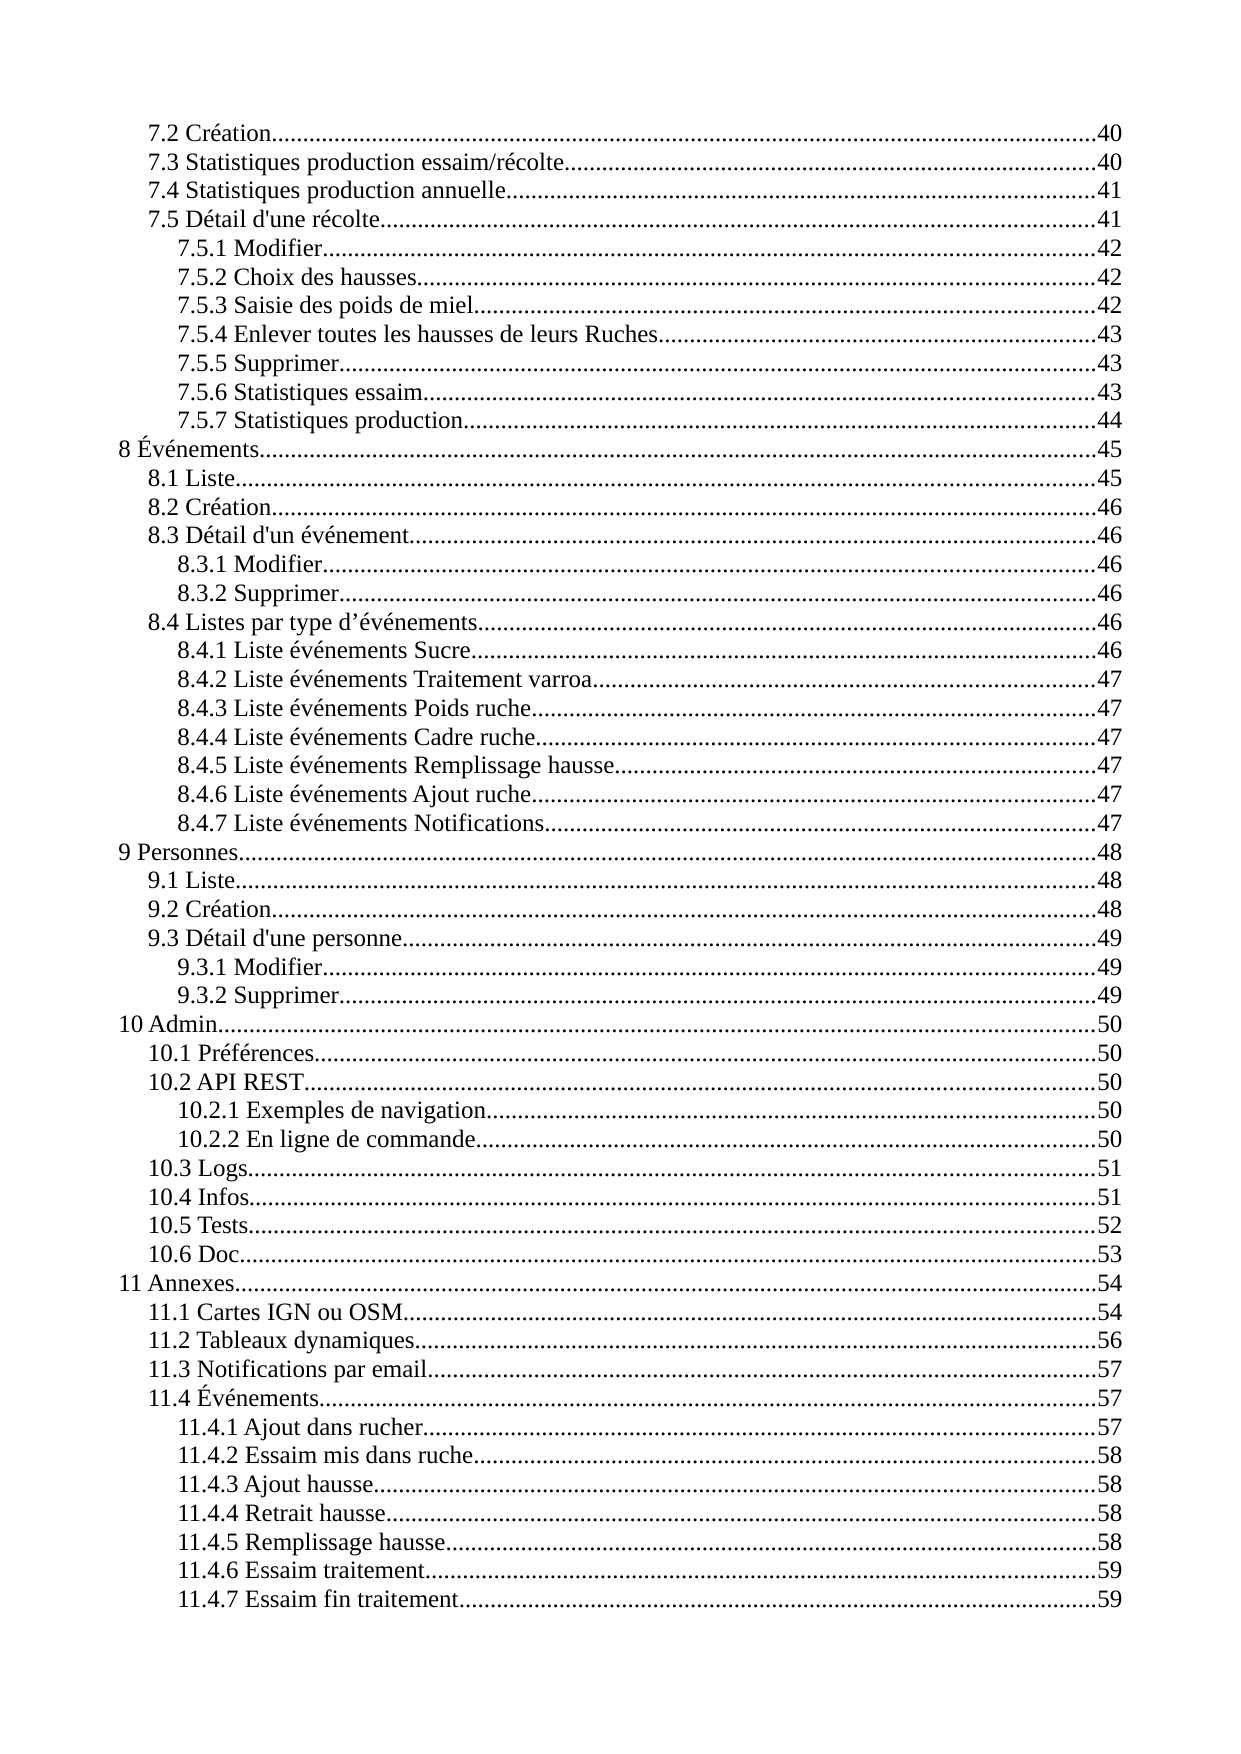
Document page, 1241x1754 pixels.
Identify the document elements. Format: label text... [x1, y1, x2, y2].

text 7.5 Détail d'une récolte 41 [148, 204, 1122, 233]
text 8.4.1 Liste événements Sucre 46 [177, 636, 1122, 664]
text 8.1 Liste 45 [148, 463, 1122, 492]
text 10.5 Tests 52 [148, 1211, 1122, 1239]
text 8.4.4 Liste événements Cadre ruche 47 [177, 722, 1122, 751]
text 11.3 Notifications par email 57 [148, 1354, 1122, 1383]
text 8.3 Détail d'un événement 46 [148, 521, 1122, 549]
text 10.2 API REST 50 [148, 1067, 1122, 1096]
text 10.3 Logs 51 [148, 1153, 1122, 1182]
text 10.2.2 En ligne de commande 50 [177, 1124, 1122, 1153]
text 7.5.1 Modifier 42 [177, 233, 1122, 262]
text 7.5.4 Enlever toutes les hausses de leurs Ruches 43 [177, 319, 1122, 348]
text 8.4.6 Liste événements Ajout ruche 47 [177, 779, 1122, 808]
text 11.4.7 Essaim fin traitement 59 [177, 1584, 1122, 1613]
text 11.4.3 Ajout hausse 58 [177, 1469, 1122, 1498]
text 11.4.4 Retrait hausse 58 [177, 1498, 1122, 1527]
text 7.5.5 Supprimer 43 [177, 348, 1122, 377]
text 11.4.1 Ajout dans rucher 57 [177, 1412, 1122, 1441]
text 9.2 Création 48 [148, 894, 1122, 923]
text 7.5.3 Saisie des poids de miel 42 [177, 291, 1122, 319]
text 8.4 Listes par type d’événements 46 [148, 607, 1122, 636]
text 9.3 Détail d'une personne 49 [148, 923, 1122, 952]
text 8.3.1 Modifier 46 [177, 549, 1122, 578]
text 11.4.2 Essaim mis dans ruche 58 [177, 1441, 1122, 1469]
text 8.4.2 Liste événements Traitement varroa 47 [177, 664, 1122, 693]
text 9.1 Liste 48 [148, 866, 1122, 894]
text 8 Événements 45 [118, 434, 1122, 463]
text 9 Personnes 48 [118, 837, 1122, 866]
text 7.4 Statistiques production annuelle 41 [148, 176, 1122, 204]
text 11.4.5 Remplissage hausse 58 [177, 1527, 1122, 1556]
text 8.4.3 Liste événements Poids ruche 47 [177, 693, 1122, 722]
text 11.1 Cartes IGN ou OSM 54 [148, 1297, 1122, 1326]
text 7.5.7 Statistiques production 44 [177, 406, 1122, 434]
text 10.6 Doc 53 [148, 1239, 1122, 1268]
text 11.4 Événements 57 [148, 1383, 1122, 1412]
text 10.4 Infos 51 [148, 1182, 1122, 1211]
text 7.5.6 Statistiques essaim 43 [177, 377, 1122, 406]
text 7.5.2 Choix des hausses 42 [177, 262, 1122, 291]
text 8.4.7 Liste événements Notifications 47 [177, 808, 1122, 837]
text 8.3.2 Supprimer 46 [177, 578, 1122, 607]
text 11 Annexes 54 [118, 1268, 1122, 1297]
text 11.2 Tableaux dynamiques 56 [148, 1326, 1122, 1354]
text 8.2 Création 46 [148, 492, 1122, 521]
text 10.1 Préférences 50 [148, 1038, 1122, 1067]
text 8.4.5 Liste événements Remplissage hausse 47 [177, 751, 1122, 779]
text 10.2.1 Exemples de navigation 50 [177, 1096, 1122, 1124]
text 11.4.6 Essaim traitement 59 [177, 1556, 1122, 1584]
text 10 Admin 50 [118, 1009, 1122, 1038]
text 9.3.1 Modifier 49 [177, 952, 1122, 981]
text 7.2 Création 40 [148, 118, 1122, 147]
text 9.3.2 Supprimer 49 [177, 981, 1122, 1009]
text 7.3 Statistiques production essaim/récolte 40 [148, 147, 1122, 176]
